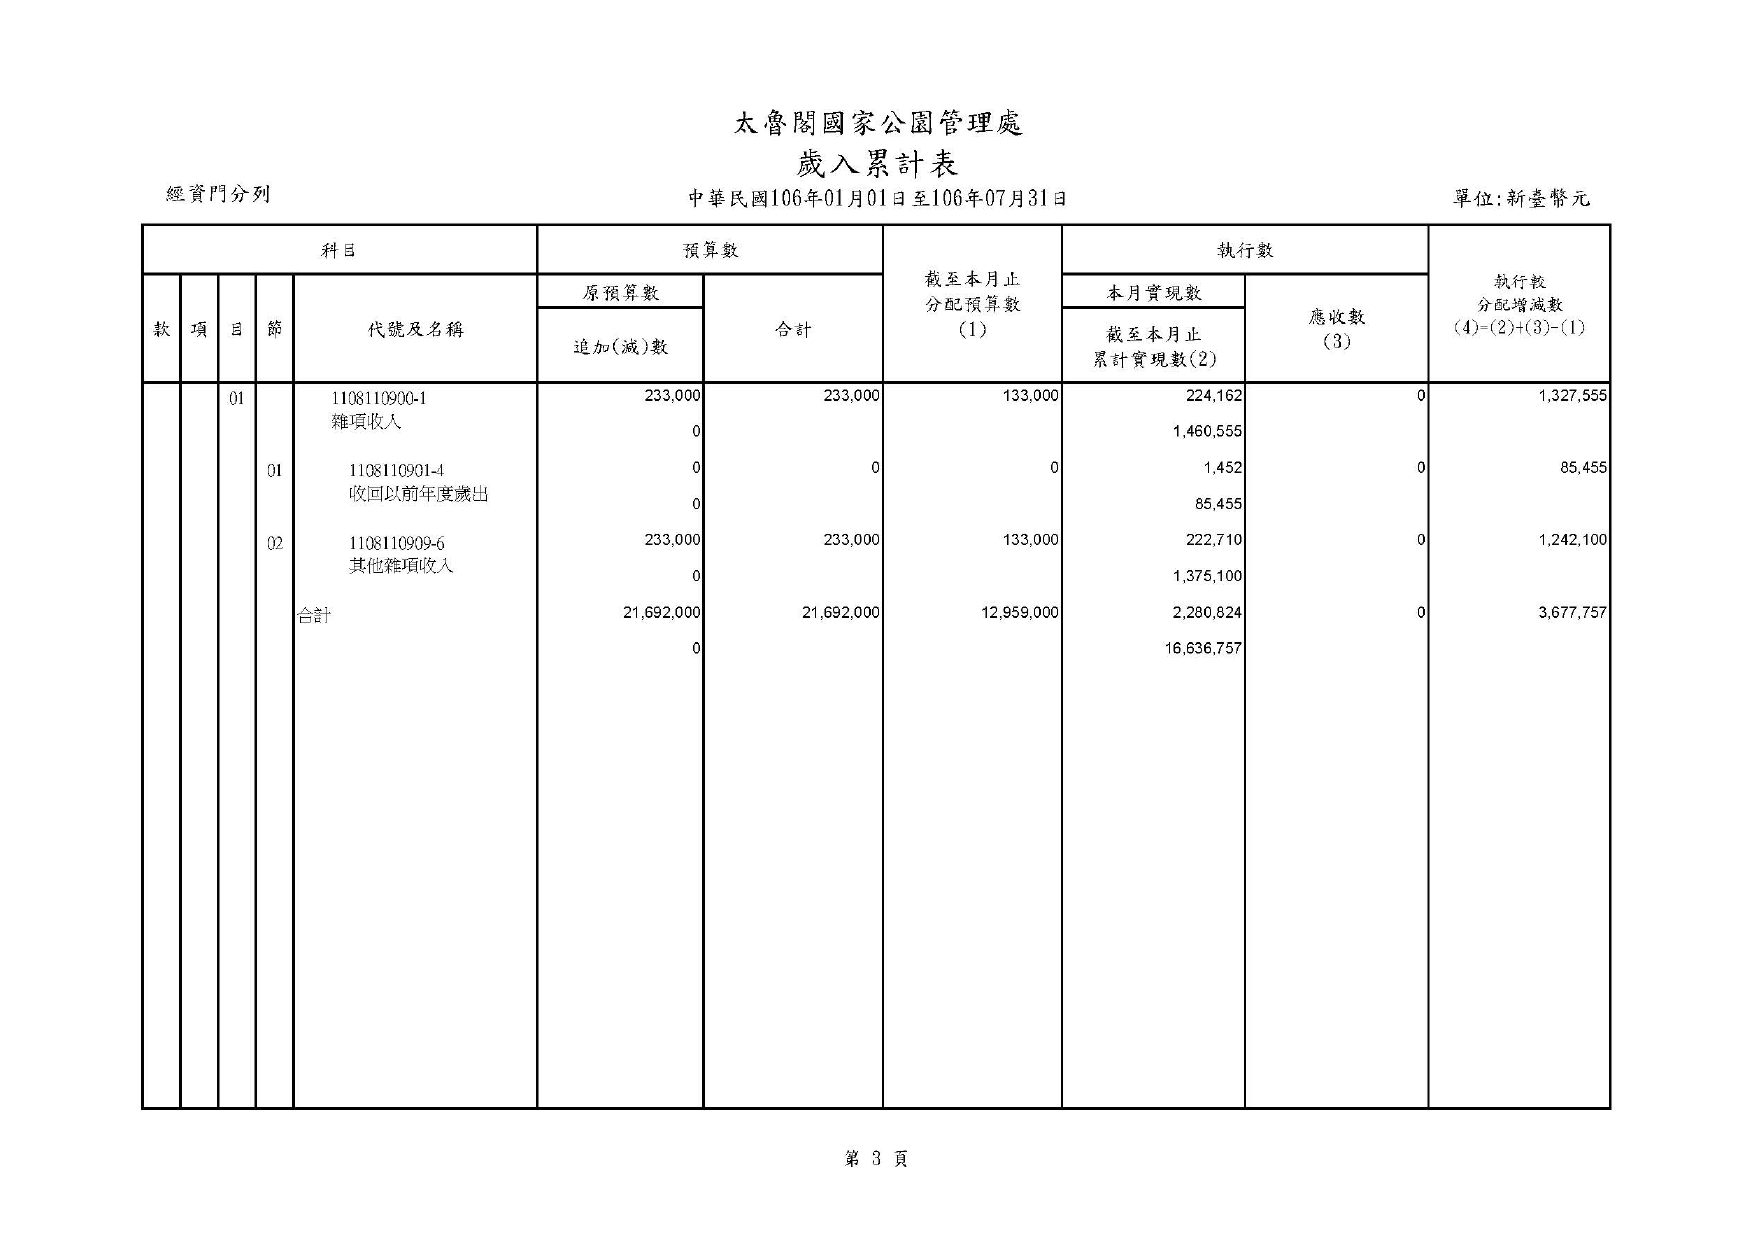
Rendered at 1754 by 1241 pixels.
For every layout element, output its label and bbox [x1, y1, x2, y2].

picture [59, 59, 1695, 1216]
